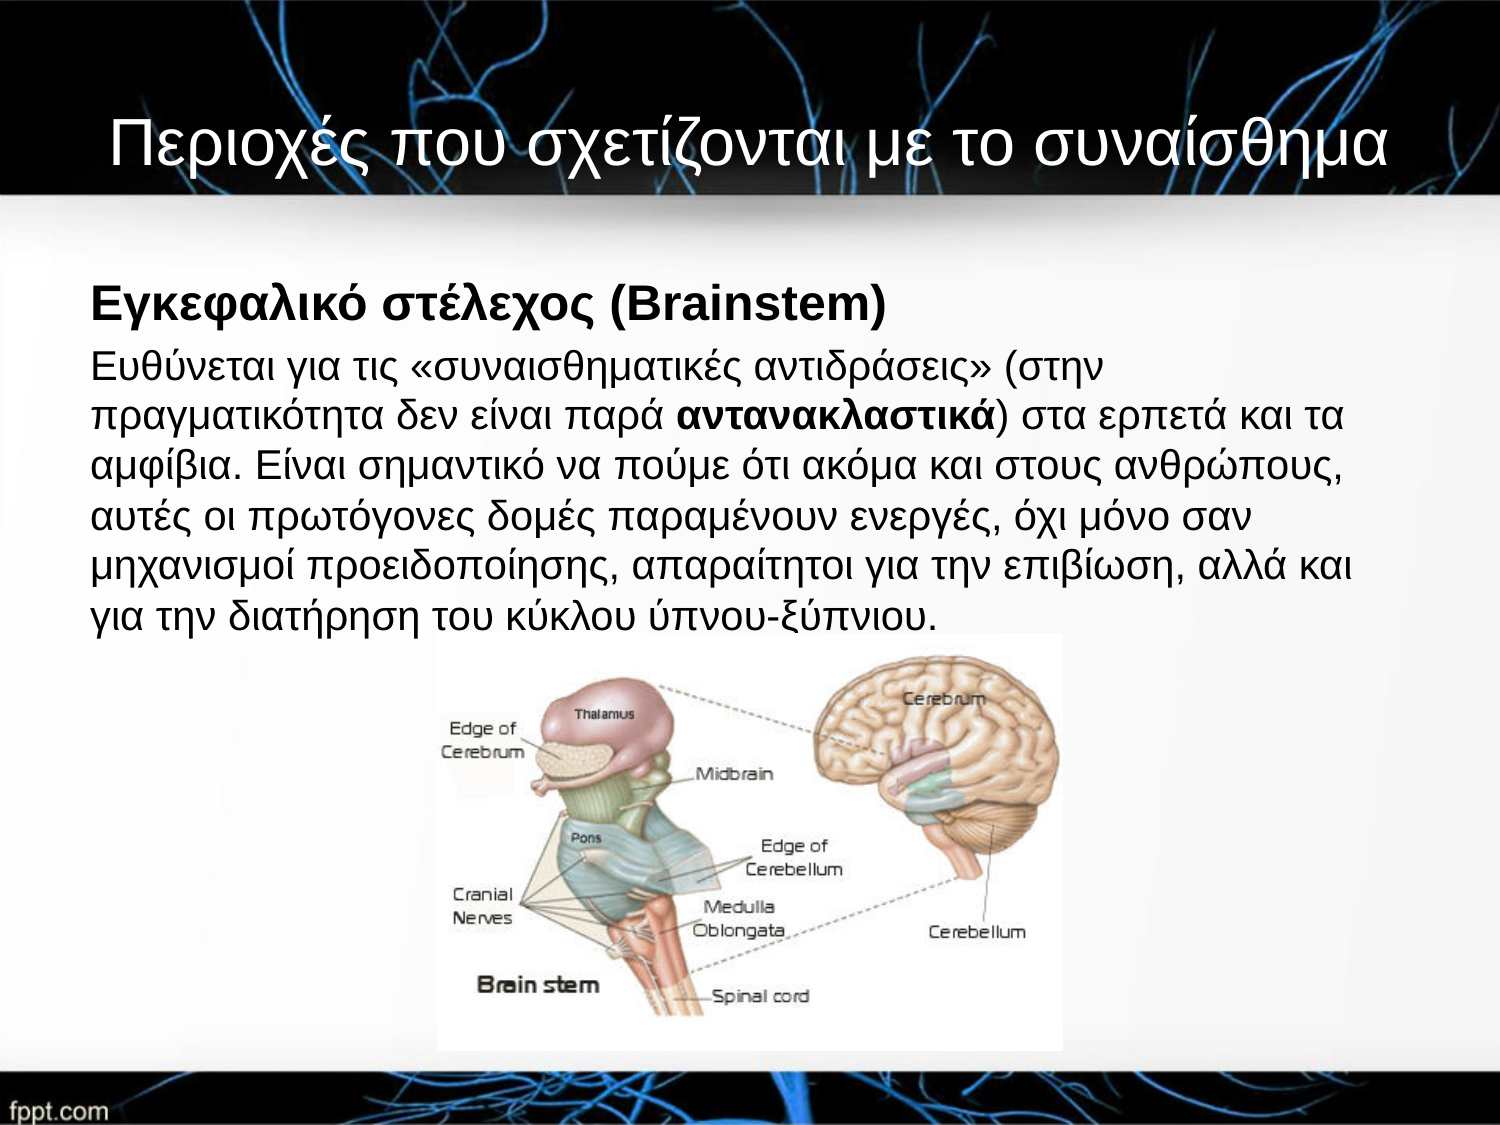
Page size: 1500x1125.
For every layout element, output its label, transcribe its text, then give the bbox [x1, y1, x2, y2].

picture [0, 0, 1500, 1125]
title Περιοχές που σχετίζονται με το συναίσθημα [75, 45, 1425, 233]
list Εγκεφαλικό στέλεχος (Brainstem) Ευθύνεται για τις «συναισθηματικές αντιδράσεις» (στην πραγματικότητα δεν είναι παρά αντανακλαστικά) στα ερπετά και τα αμφίβια. Είναι σημαντικό να πούμε ότι ακόμα και στους ανθρώπους, αυτές οι πρωτόγονες δομές παραμένουν ενεργές, όχι μόνο σαν μηχανισμοί προειδοποίησης, απαραίτητοι για την επιβίωση, αλλά και για την διατήρηση του κύκλου ύπνου-ξύπνιου. [75, 262, 1425, 1005]
